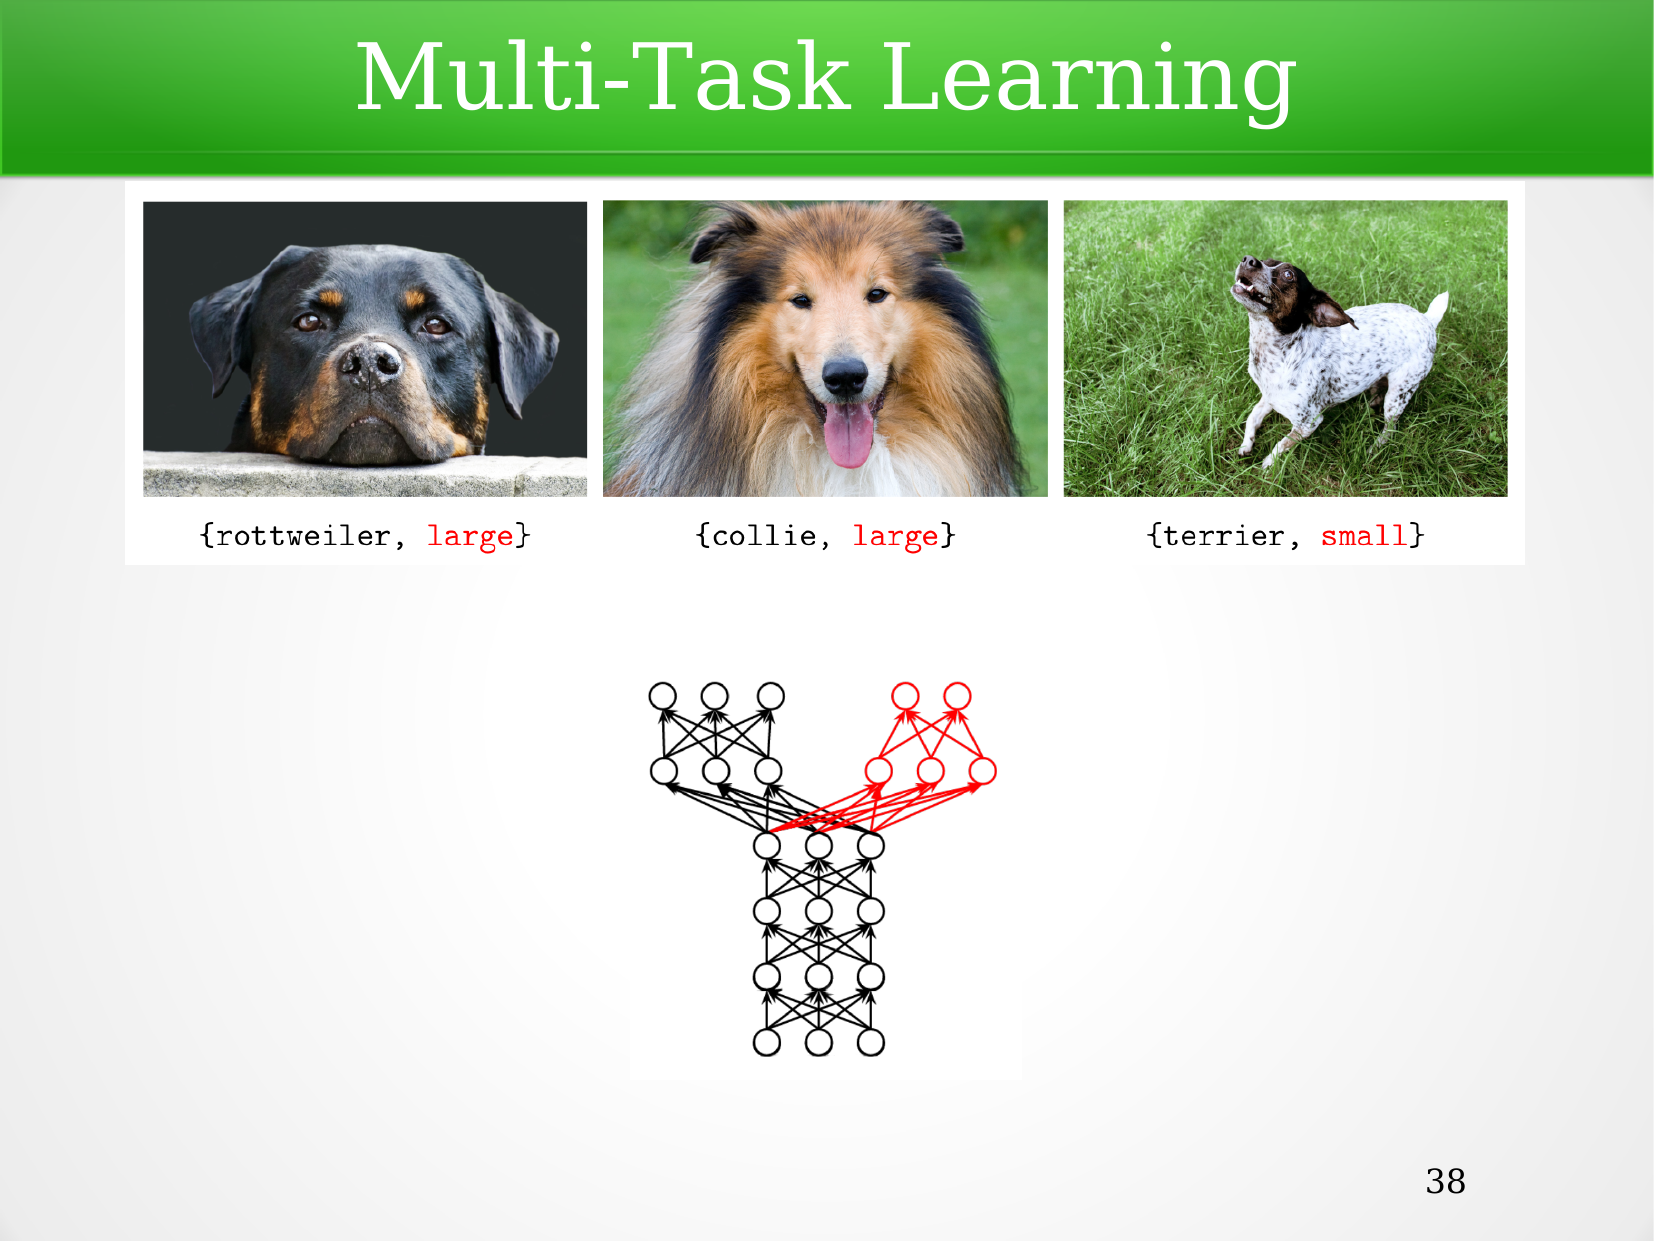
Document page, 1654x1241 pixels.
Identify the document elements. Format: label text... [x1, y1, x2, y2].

title Multi-Task Learning [82, 11, 1571, 154]
picture [0, 0, 1654, 1241]
